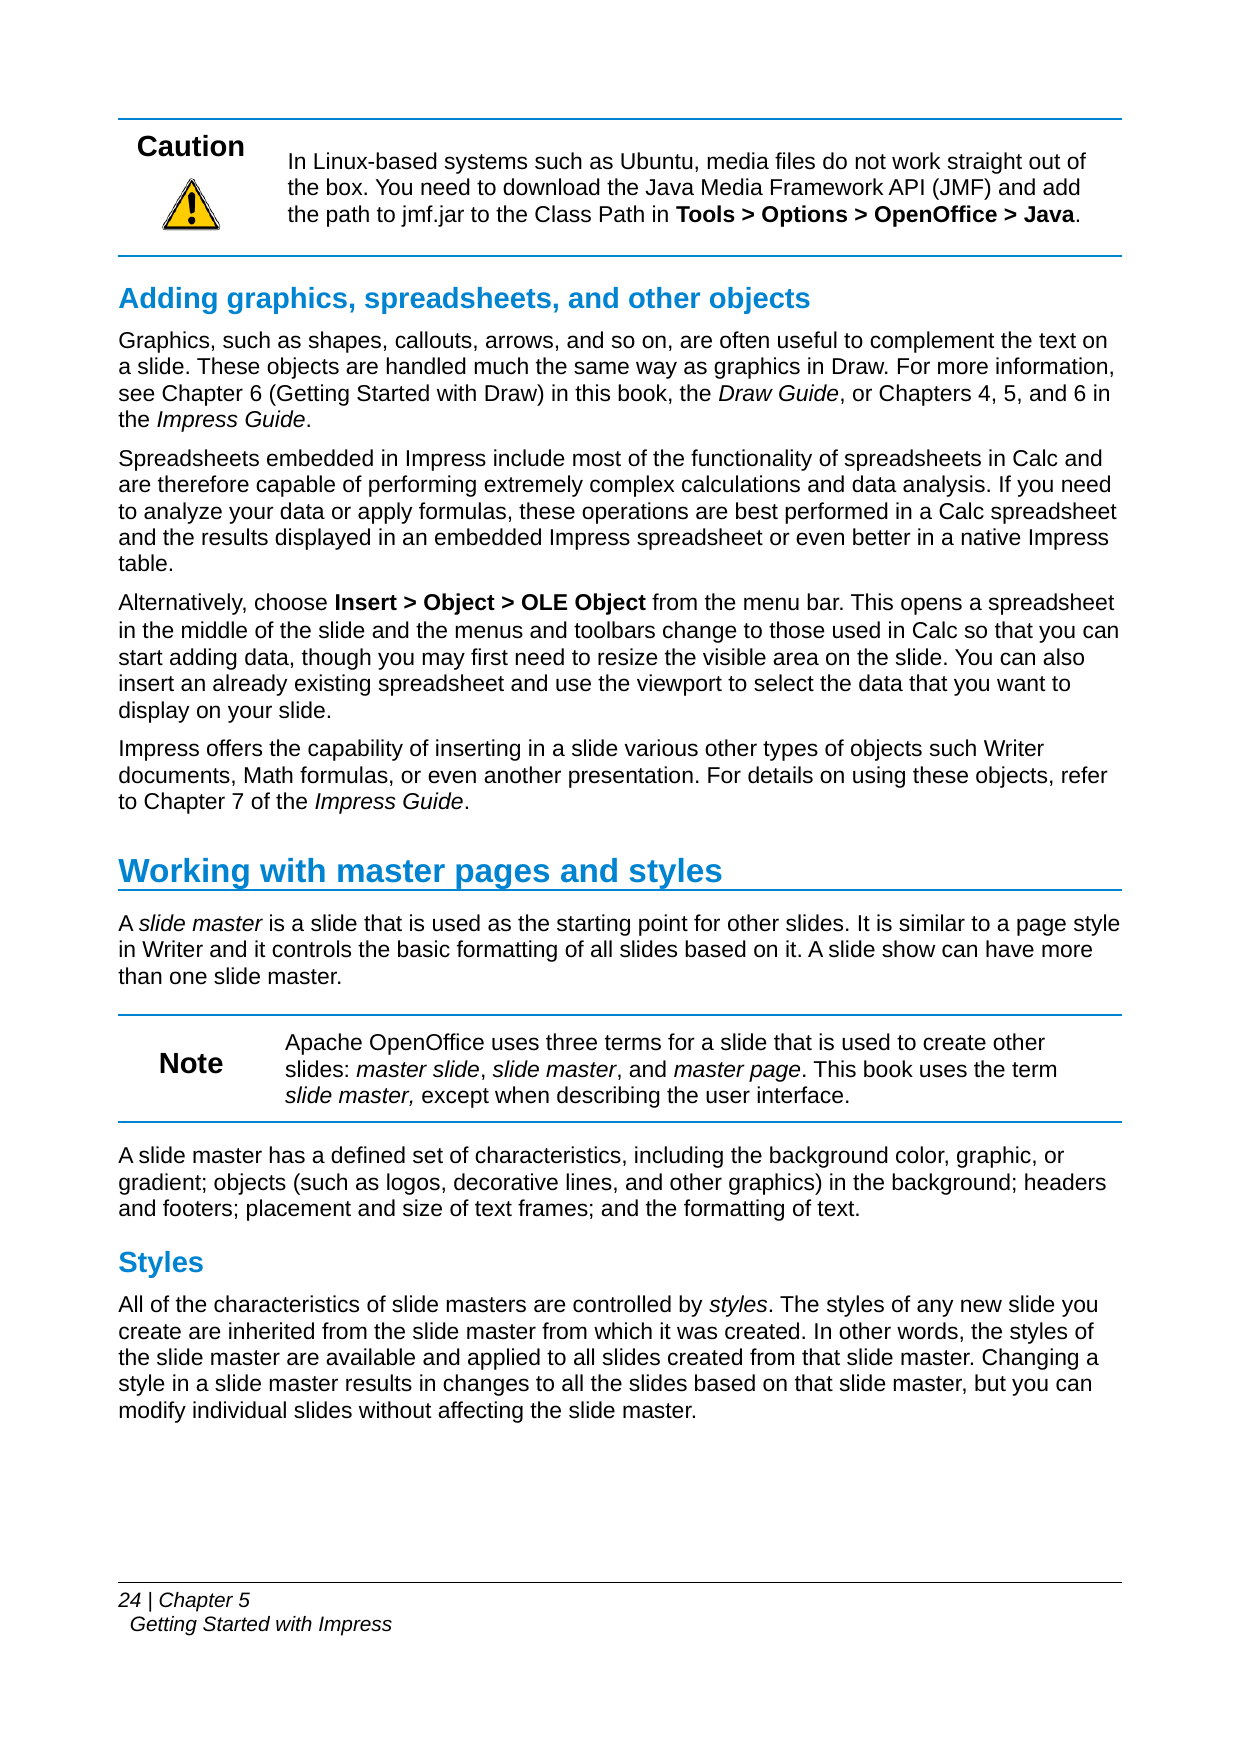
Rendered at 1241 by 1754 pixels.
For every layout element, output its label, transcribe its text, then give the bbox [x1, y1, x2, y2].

text Alternatively, choose Insert > Object > OLE Object from the menu bar. This opens a spreadsheet in the middle of the slide and the menus and toolbars change to those used in Calc so that you can start adding data, though you may first need to resize the visible area on the slide. You can also insert an already existing spreadsheet and use the viewport to select the data that you want to display on your slide. [118, 589, 1122, 723]
text A slide master is a slide that is used as the starting point for other slides. It is similar to a page style in Writer and it controls the basic formatting of all slides based on it. A slide show can have more than one slide master. [118, 910, 1122, 989]
text Graphics, such as shapes, callouts, arrows, and so on, are often useful to complement the text on a slide. These objects are handled much the same way as graphics in Draw. For more information, see Chapter 6 (Getting Started with Draw) in this book, the Draw Guide, or Chapters 4, 5, and 6 in the Impress Guide. [118, 327, 1122, 432]
picture [158, 174, 224, 234]
table_header In Linux-based systems such as Ubuntu, media files do not work straight out of the box. You need to download the Java Media Framework API (JMF) and add the path to jmf.jar to the Class Path in Tools > Options > OpenOffice > Java. [264, 120, 1122, 255]
text All of the characteristics of slide masters are controlled by styles. The styles of any new slide you create are inherited from the slide master from which it was created. In other words, the styles of the slide master are available and applied to all slides created from that slide master. Changing a style in a slide master results in changes to all the slides based on that slide master, but you can modify individual slides without affecting the slide master. [118, 1291, 1122, 1423]
table_header Apache OpenOffice uses three terms for a slide that is used to create other slides: master slide, slide master, and master page. This book uses the term slide master, except when describing the user interface. [264, 1016, 1122, 1121]
text A slide master has a defined set of characteristics, including the background color, graphic, or gradient; objects (such as logos, decorative lines, and other graphics) in the background; headers and footers; placement and size of text frames; and the formatting of text. [118, 1142, 1122, 1221]
subtitle Adding graphics, spreadsheets, and other objects [118, 281, 1122, 314]
text Spreadsheets embedded in Impress include most of the functionality of spreadsheets in Calc and are therefore capable of performing extremely complex calculations and data analysis. If you need to analyze your data or apply formulas, these operations are best performed in a Calc spreadsheet and the results displayed in an embedded Impress spreadsheet or even better in a native Impress table. [118, 445, 1122, 577]
table_header Note [118, 1016, 263, 1121]
subtitle Styles [118, 1245, 1122, 1279]
subtitle Working with master pages and styles [118, 851, 1122, 889]
text Impress offers the capability of inserting in a slide various other types of objects such Writer documents, Math formulas, or even another presentation. For details on using these objects, refer to Chapter 7 of the Impress Guide. [118, 735, 1122, 814]
table_header Caution [118, 120, 263, 255]
